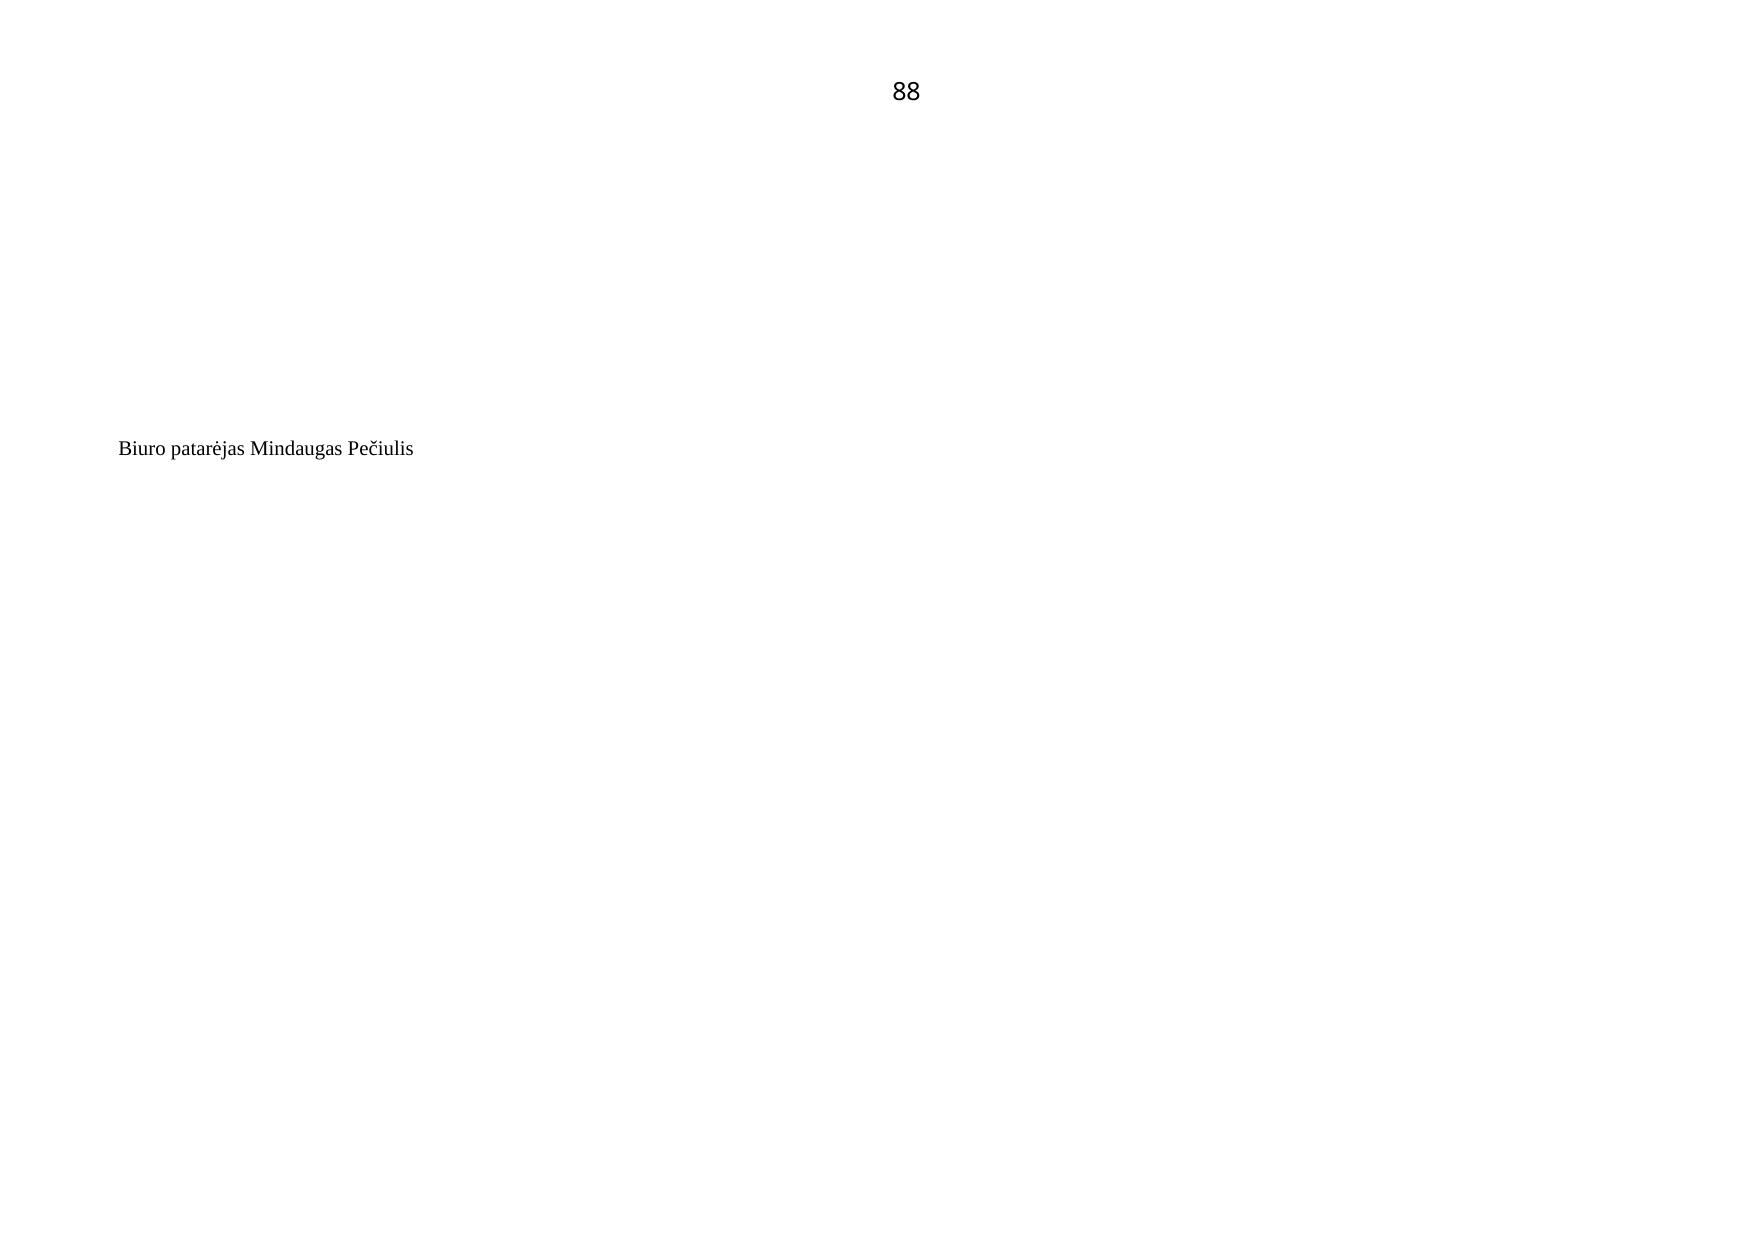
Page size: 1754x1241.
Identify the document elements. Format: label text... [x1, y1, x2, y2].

text Biuro patarėjas Mindaugas Pečiulis [118, 436, 1695, 460]
